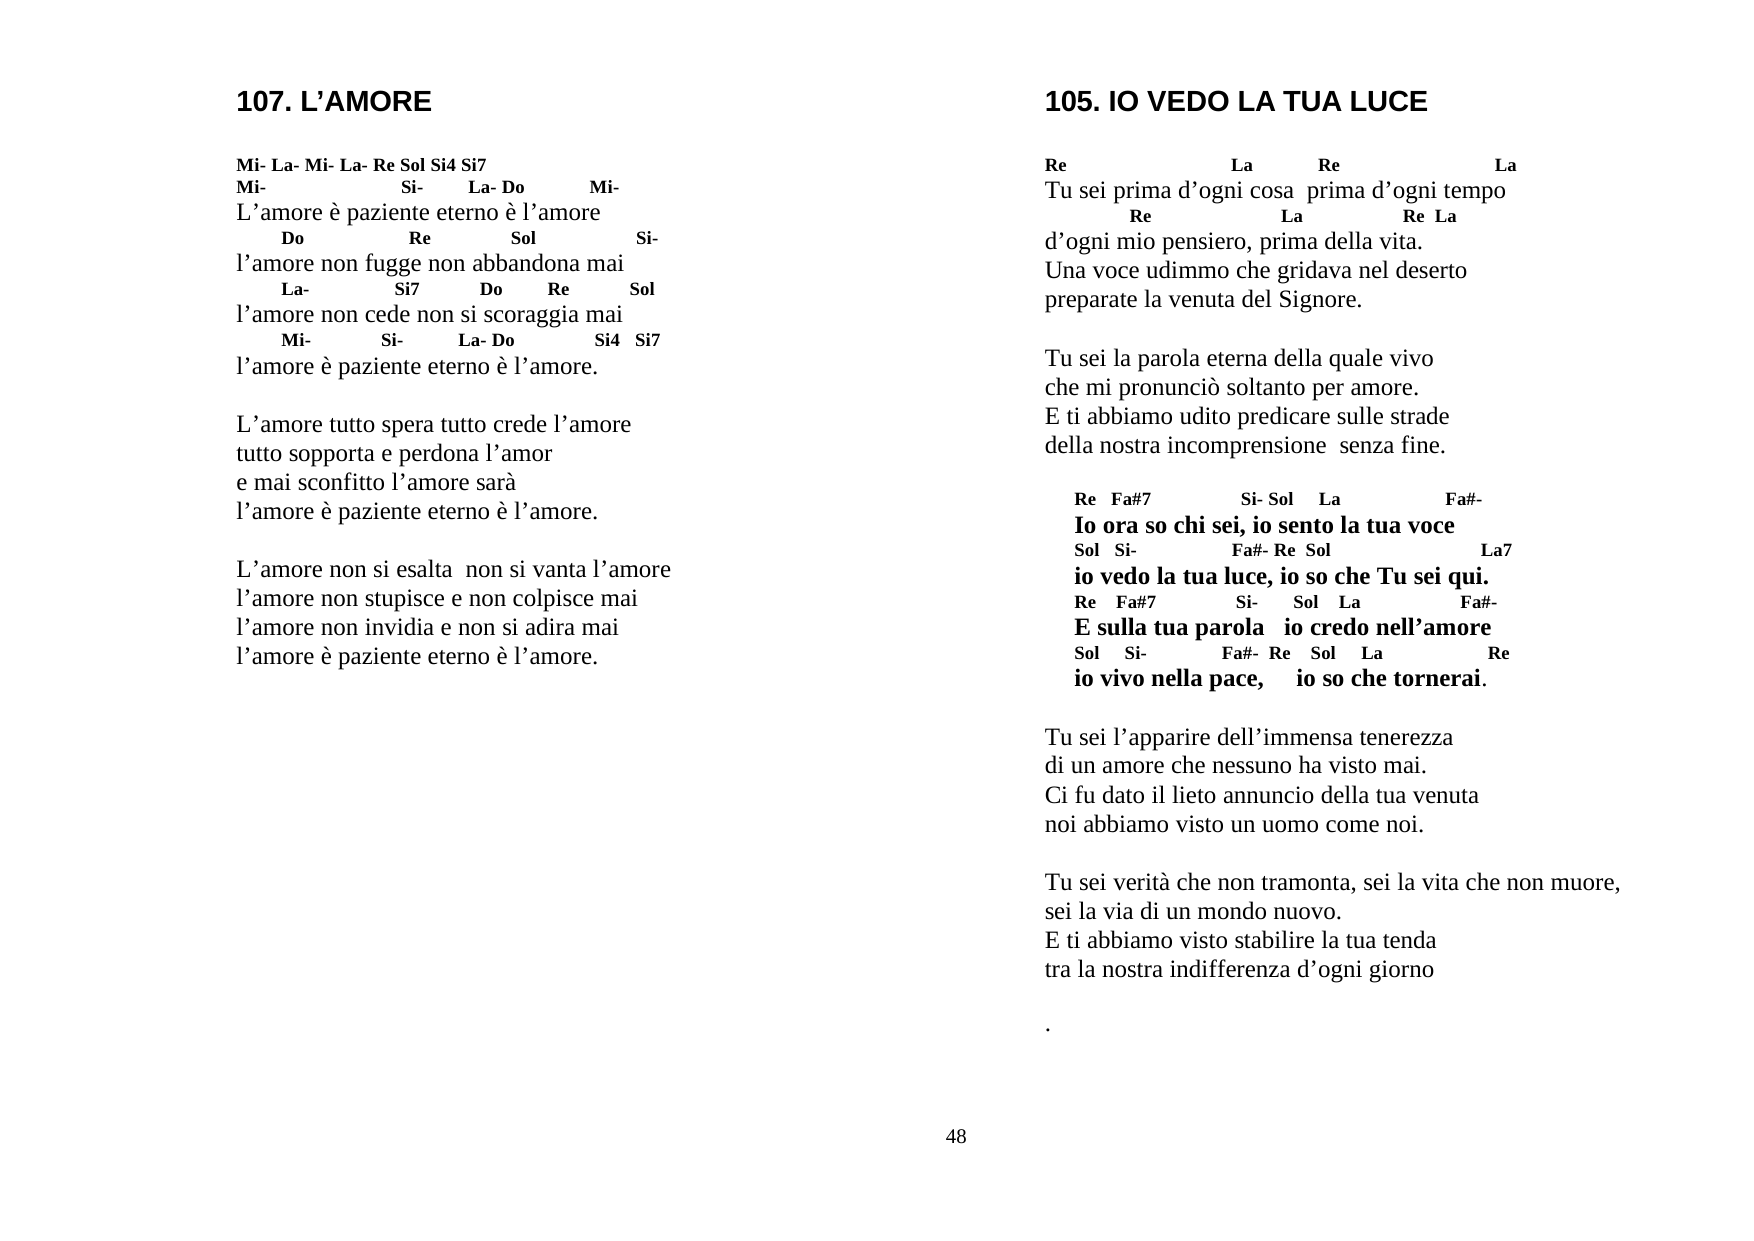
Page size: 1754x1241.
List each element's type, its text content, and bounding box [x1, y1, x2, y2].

text Mi- Si- La- Do Mi- [236, 175, 869, 197]
text l’amore è paziente eterno è l’amore. [236, 496, 869, 525]
subtitle 105. IO VEDO LA TUA LUCE [1044, 84, 1676, 118]
text Do Re Sol Si- [236, 226, 869, 248]
text che mi pronunciò soltanto per amore. [1044, 371, 1678, 401]
text . [1044, 1008, 1678, 1037]
text l’amore è paziente eterno è l’amore. [236, 351, 869, 379]
text L’amore è paziente eterno è l’amore [236, 197, 869, 226]
text io vedo la tua luce, io so che Tu sei qui. [1074, 561, 1678, 590]
text noi abbiamo visto un uomo come noi. [1044, 808, 1678, 838]
text l’amore non invidia e non si adira mai [236, 612, 869, 641]
text Re La Re La [1044, 204, 1678, 226]
text L’amore non si esalta non si vanta l’amore [236, 554, 906, 583]
text Tu sei verità che non tramonta, sei la vita che non muore, [1044, 867, 1678, 896]
text E ti abbiamo udito predicare sulle strade [1044, 401, 1678, 429]
text d’ogni mio pensiero, prima della vita. [1044, 226, 1678, 255]
text Mi- La- Mi- La- Re Sol Si4 Si7 [236, 153, 869, 175]
text La- Si7 Do Re Sol [236, 277, 869, 299]
text l’amore non fugge non abbandona mai [236, 248, 869, 277]
text Tu sei prima d’ogni cosa prima d’ogni tempo [1044, 175, 1678, 204]
text E sulla tua parola io credo nell’amore [1074, 612, 1678, 641]
text di un amore che nessuno ha visto mai. [1044, 750, 1678, 779]
text e mai sconfitto l’amore sarà [236, 467, 869, 496]
text Mi- Si- La- Do Si4 Si7 [236, 328, 869, 351]
text Io ora so chi sei, io sento la tua voce [1074, 510, 1678, 539]
text L’amore tutto spera tutto crede l’amore [236, 409, 869, 438]
text Tu sei la parola eterna della quale vivo [1044, 342, 1678, 371]
subtitle 107. L’AMORE [236, 84, 867, 118]
text l’amore non cede non si scoraggia mai [236, 299, 869, 328]
text io vivo nella pace, io so che tornerai. [1074, 663, 1678, 692]
text E ti abbiamo visto stabilire la tua tenda [1044, 925, 1678, 954]
text della nostra incomprensione senza fine. [1044, 429, 1678, 459]
text Re La Re La [1044, 153, 1678, 175]
text Tu sei l’apparire dell’immensa tenerezza [1044, 721, 1678, 750]
text tra la nostra indifferenza d’ogni giorno [1044, 954, 1678, 983]
text sei la via di un mondo nuovo. [1044, 896, 1678, 925]
text Re Fa#7 Si- Sol La Fa#- [1074, 488, 1678, 510]
text Re Fa#7 Si- Sol La Fa#- [1074, 590, 1678, 612]
text Sol Si- Fa#- Re Sol La Re [1074, 641, 1678, 663]
text l’amore è paziente eterno è l’amore. [236, 641, 869, 670]
text tutto sopporta e perdona l’amor [236, 438, 869, 467]
text preparate la venuta del Signore. [1044, 284, 1678, 313]
text Ci fu dato il lieto annuncio della tua venuta [1044, 779, 1678, 808]
text Una voce udimmo che gridava nel deserto [1044, 255, 1678, 284]
text Sol Si- Fa#- Re Sol La7 [1074, 539, 1678, 561]
text l’amore non stupisce e non colpisce mai [236, 583, 869, 612]
